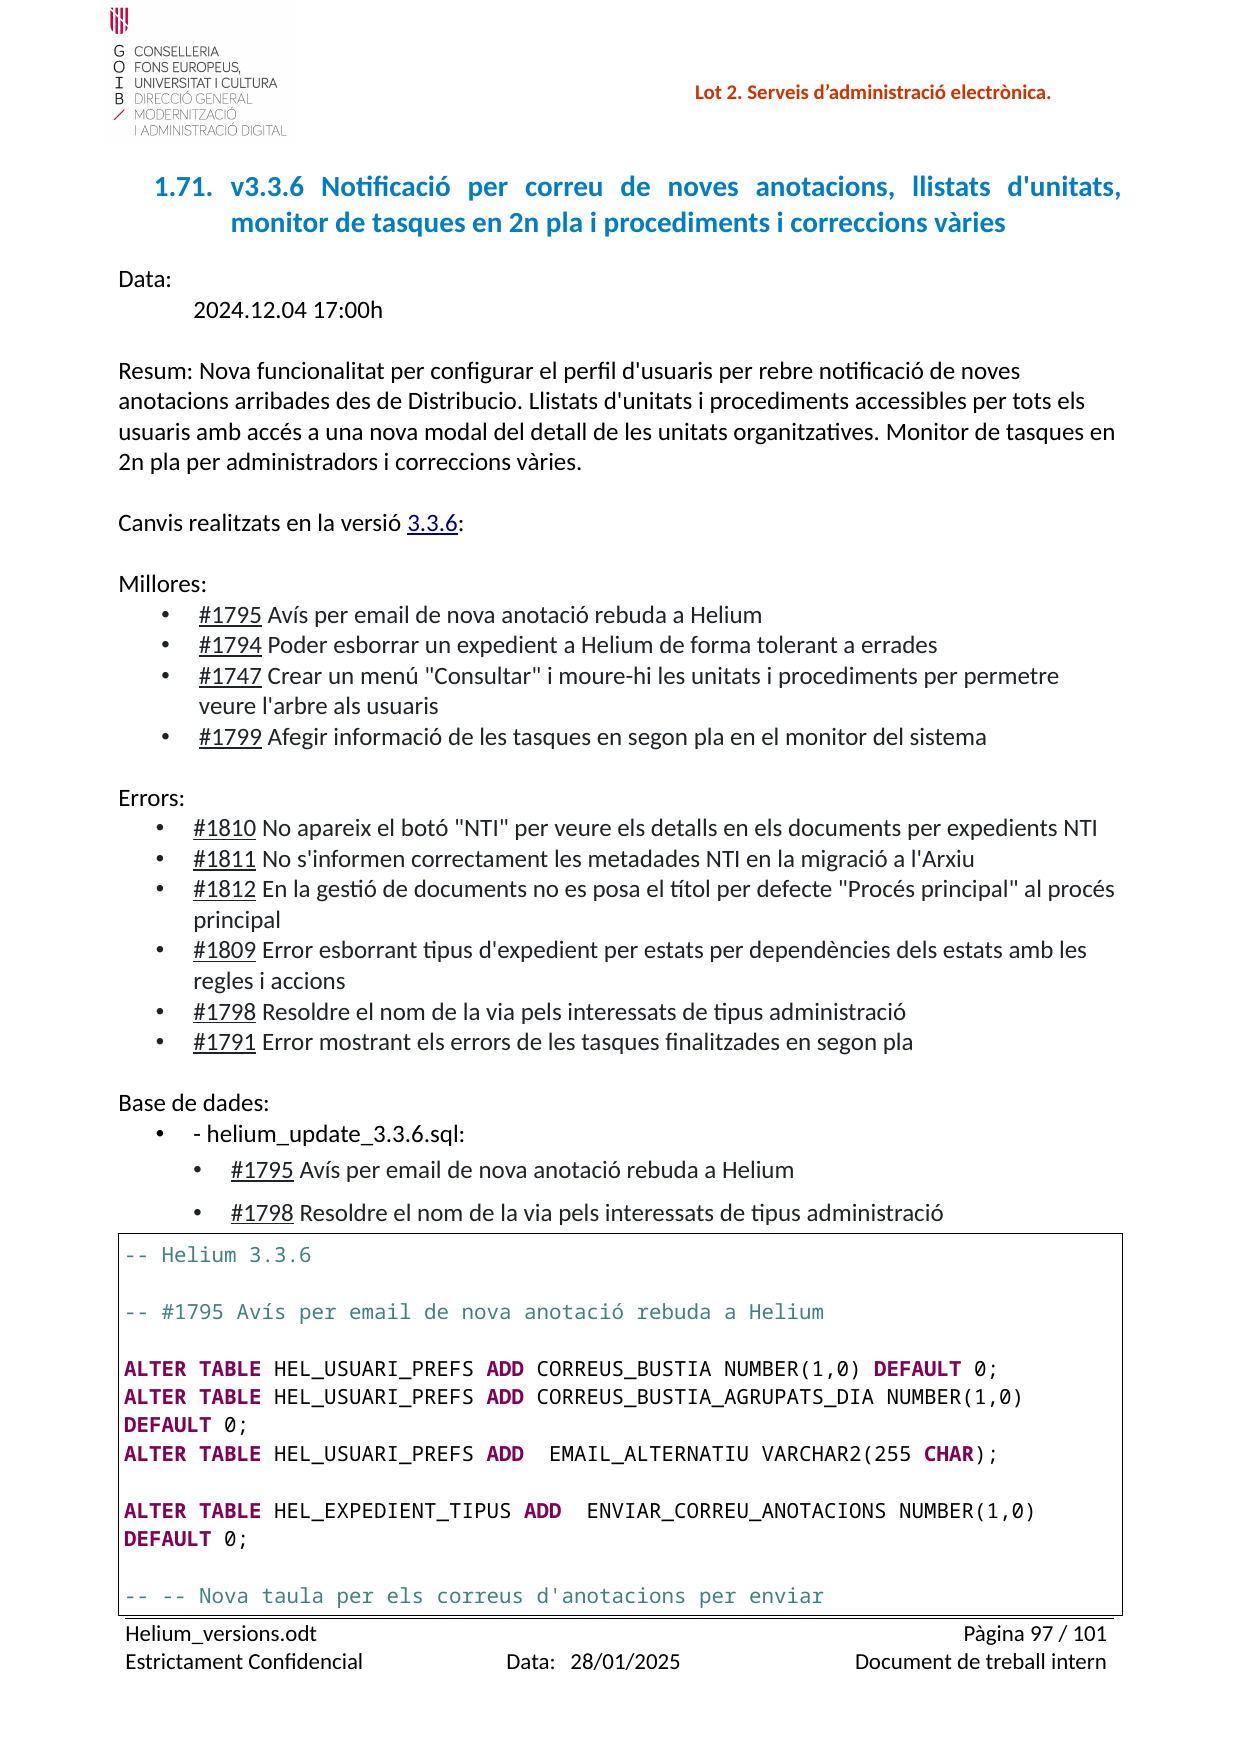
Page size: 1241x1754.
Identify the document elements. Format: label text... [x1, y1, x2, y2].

list #1799 Afegir informació de les tasques en segon pla en el monitor del sistema [161, 721, 1122, 752]
text Errors: [118, 782, 1122, 813]
text Data: [118, 263, 1122, 294]
list #1810 No apareix el botó "NTI" per veure els detalls en els documents per expedients NTI [156, 813, 1122, 843]
list #1811 No s'informen correctament les metadades NTI en la migració a l'Arxiu [156, 843, 1122, 874]
list #1798 Resoldre el nom de la via pels interessats de tipus administració [156, 996, 1122, 1026]
list #1794 Poder esborrar un expedient a Helium de forma tolerant a errades [161, 629, 1122, 660]
text Resum: Nova funcionalitat per configurar el perfil d'usuaris per rebre notificació de noves anotacions arribades des de Distribucio. Llistats d'unitats i procediments accessibles per tots els usuaris amb accés a una nova modal del detall de les unitats organitzatives. Monitor de tasques en 2n pla per administradors i correccions vàries. [118, 355, 1122, 477]
table_header -- Helium 3.3.6 -- #1795 Avís per email de nova anotació rebuda a Helium ALTER TABLE HEL_USUARI_PREFS ADD CORREUS_BUSTIA NUMBER(1,0) DEFAULT 0; ALTER TABLE HEL_USUARI_PREFS ADD CORREUS_BUSTIA_AGRUPATS_DIA NUMBER(1,0) DEFAULT 0; ALTER TABLE HEL_USUARI_PREFS ADD EMAIL_ALTERNATIU VARCHAR2(255 CHAR); ALTER TABLE HEL_EXPEDIENT_TIPUS ADD ENVIAR_CORREU_ANOTACIONS NUMBER(1,0) DEFAULT 0; -- -- Nova taula per els correus d'anotacions per enviar [119, 1234, 1122, 1615]
text 2024.12.04 17:00h [118, 294, 1122, 324]
list #1795 Avís per email de nova anotació rebuda a Helium [161, 599, 1122, 629]
text Canvis realitzats en la versió 3.3.6: [118, 507, 1122, 538]
list #1747 Crear un menú "Consultar" i moure-hi les unitats i procediments per permetre veure l'arbre als usuaris [161, 660, 1122, 721]
text Base de dades: [118, 1087, 1122, 1118]
list #1798 Resoldre el nom de la via pels interessats de tipus administració [193, 1197, 1122, 1227]
list #1809 Error esborrant tipus d'expedient per estats per dependències dels estats amb les regles i accions [156, 935, 1122, 996]
subtitle v3.3.6 Notificació per correu de noves anotacions, llistats d'unitats, monitor de tasques en 2n pla i procediments i correccions vàries [153, 168, 1122, 239]
list #1795 Avís per email de nova anotació rebuda a Helium [193, 1154, 1122, 1185]
list #1791 Error mostrant els errors de les tasques finalitzades en segon pla [156, 1026, 1122, 1057]
picture [100, 0, 297, 144]
list - helium_update_3.3.6.sql: [156, 1118, 1122, 1148]
list #1812 En la gestió de documents no es posa el títol per defecte "Procés principal" al procés principal [156, 874, 1122, 935]
text Millores: [118, 568, 1122, 599]
